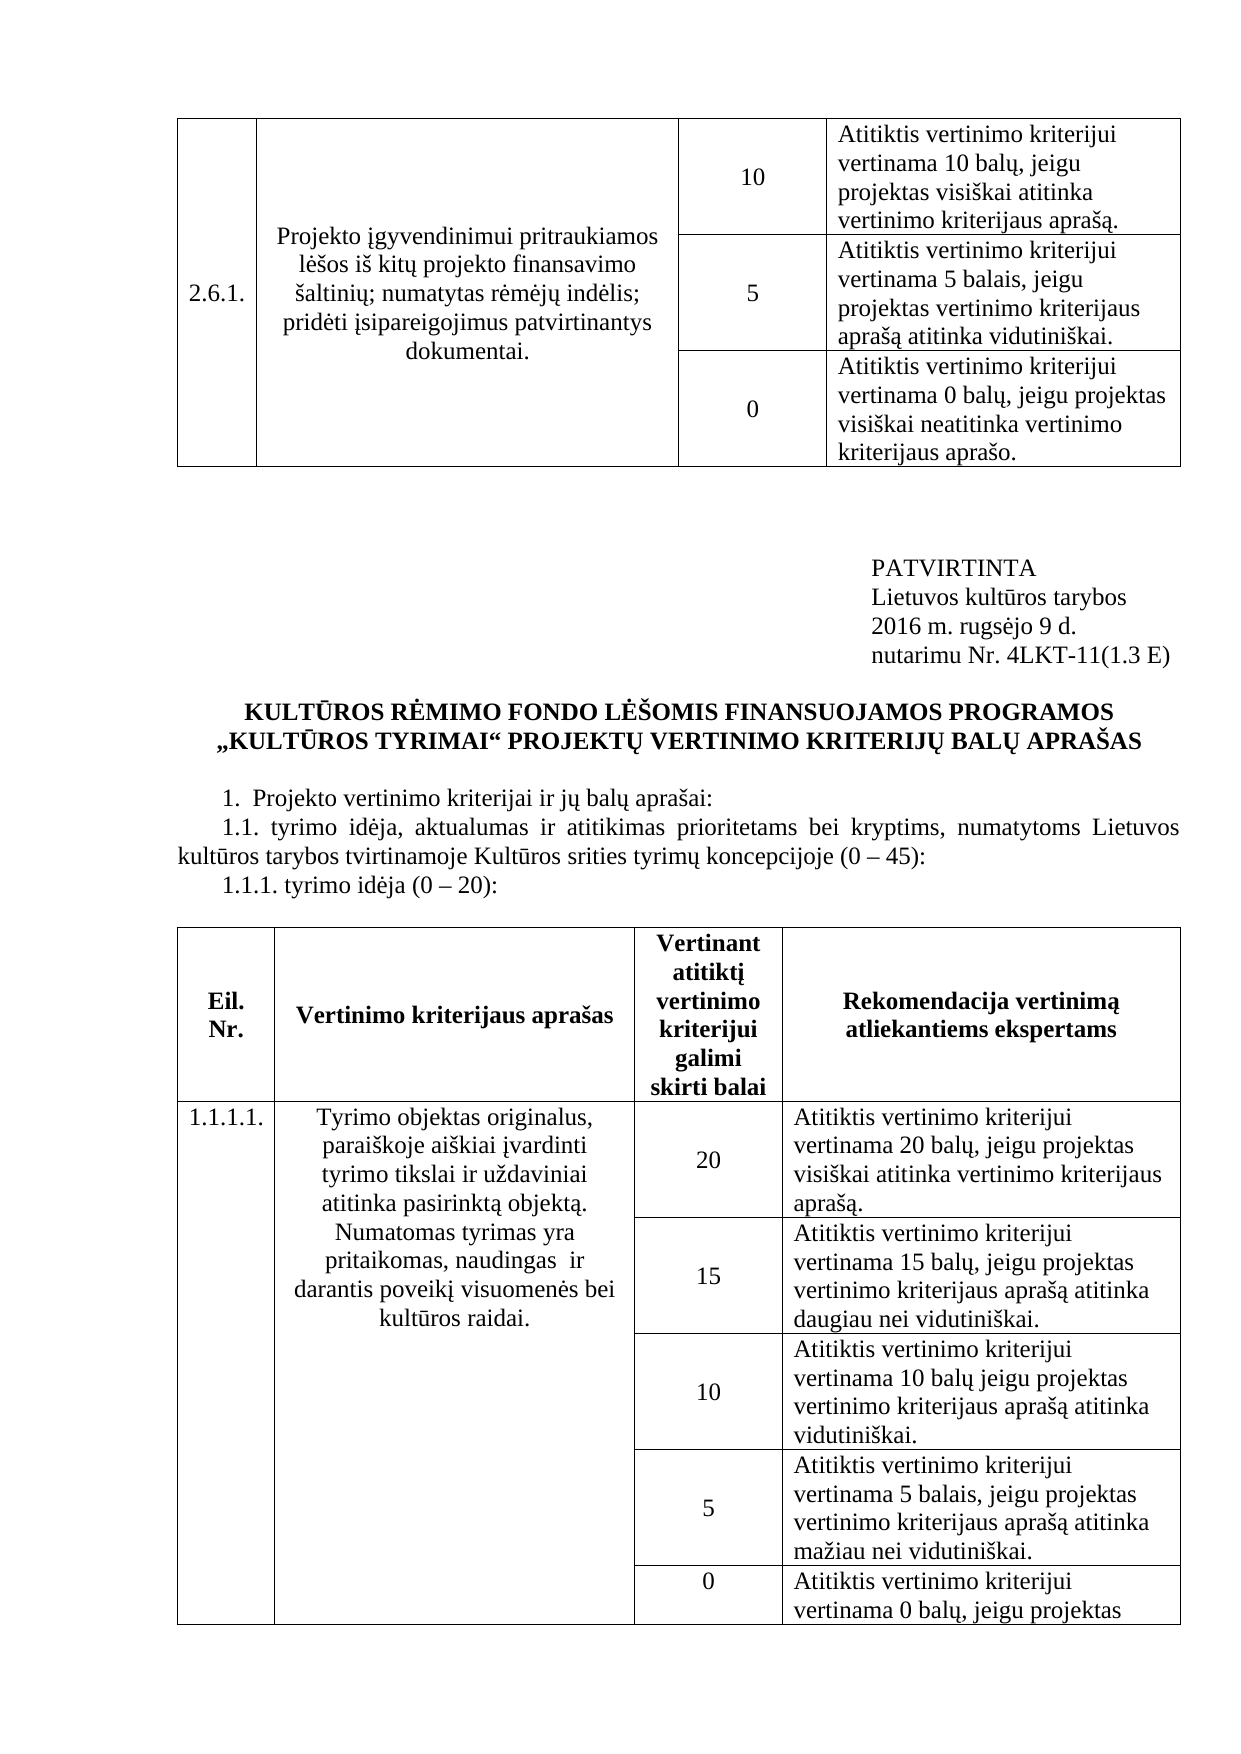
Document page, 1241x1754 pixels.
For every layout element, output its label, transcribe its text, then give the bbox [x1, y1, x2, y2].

table_cell 0 [635, 1566, 782, 1623]
table_cell 10 [679, 119, 826, 234]
table_header Vertinimo kriterijaus aprašas [275, 928, 634, 1101]
table_cell 5 [679, 235, 826, 350]
table_cell Projekto įgyvendinimui pritraukiamos lėšos iš kitų projekto finansavimo šaltinių; numatytas rėmėjų indėlis; pridėti įsipareigojimus patvirtinantys dokumentai. [257, 119, 678, 466]
table_cell 20 [635, 1102, 782, 1217]
table_cell 5 [635, 1450, 782, 1565]
table_cell Atitiktis vertinimo kriterijui vertinama 20 balų, jeigu projektas visiškai atitinka vertinimo kriterijaus aprašą. [783, 1102, 1180, 1217]
table_cell Atitiktis vertinimo kriterijui vertinama 0 balų, jeigu projektas [783, 1566, 1180, 1623]
text KULTŪROS RĖMIMO FONDO LĖŠOMIS FINANSUOJAMOS PROGRAMOS „KULTŪROS TYRIMAI“ PROJEKTŲ VERTINIMO KRITERIJŲ BALŲ APRAŠAS [177, 697, 1181, 755]
table_cell 10 [635, 1334, 782, 1449]
text 2016 m. rugsėjo 9 d. [871, 611, 1181, 640]
table_cell 2.6.1. [178, 119, 256, 466]
table_cell Atitiktis vertinimo kriterijui vertinama 5 balais, jeigu projektas vertinimo kriterijaus aprašą atitinka vidutiniškai. [827, 235, 1180, 350]
table_cell 0 [679, 351, 826, 466]
table_cell Atitiktis vertinimo kriterijui vertinama 15 balų, jeigu projektas vertinimo kriterijaus aprašą atitinka daugiau nei vidutiniškai. [783, 1218, 1180, 1333]
table_cell Atitiktis vertinimo kriterijui vertinama 0 balų, jeigu projektas visiškai neatitinka vertinimo kriterijaus aprašo. [827, 351, 1180, 466]
table_cell 1.1.1.1. [178, 1102, 274, 1623]
table_cell 15 [635, 1218, 782, 1333]
table_cell Atitiktis vertinimo kriterijui vertinama 5 balais, jeigu projektas vertinimo kriterijaus aprašą atitinka mažiau nei vidutiniškai. [783, 1450, 1180, 1565]
text Lietuvos kultūros tarybos [177, 582, 1181, 611]
text PATVIRTINTA [177, 553, 1181, 582]
text 1. Projekto vertinimo kriterijai ir jų balų aprašai: [222, 783, 1181, 812]
text nutarimu Nr. 4LKT-11(1.3 E) [871, 640, 1181, 668]
table_cell Tyrimo objektas originalus, paraiškoje aiškiai įvardinti tyrimo tikslai ir uždaviniai atitinka pasirinktą objektą. Numatomas tyrimas yra pritaikomas, naudingas ir darantis poveikį visuomenės bei kultūros raidai. [275, 1102, 634, 1623]
table_cell Atitiktis vertinimo kriterijui vertinama 10 balų, jeigu projektas visiškai atitinka vertinimo kriterijaus aprašą. [827, 119, 1180, 234]
table_cell Atitiktis vertinimo kriterijui vertinama 10 balų jeigu projektas vertinimo kriterijaus aprašą atitinka vidutiniškai. [783, 1334, 1180, 1449]
table_header Rekomendacija vertinimą atliekantiems ekspertams [783, 928, 1180, 1101]
table_header Vertinant atitiktį vertinimo kriterijui galimi skirti balai [635, 928, 782, 1101]
table_header Eil. Nr. [178, 928, 274, 1101]
text 1.1. tyrimo idėja, aktualumas ir atitikimas prioritetams bei kryptims, numatytoms Lietuvos kultūros tarybos tvirtinamoje Kultūros srities tyrimų koncepcijoje (0 – 45): [177, 812, 1181, 870]
text 1.1.1. tyrimo idėja (0 – 20): [215, 870, 1181, 898]
